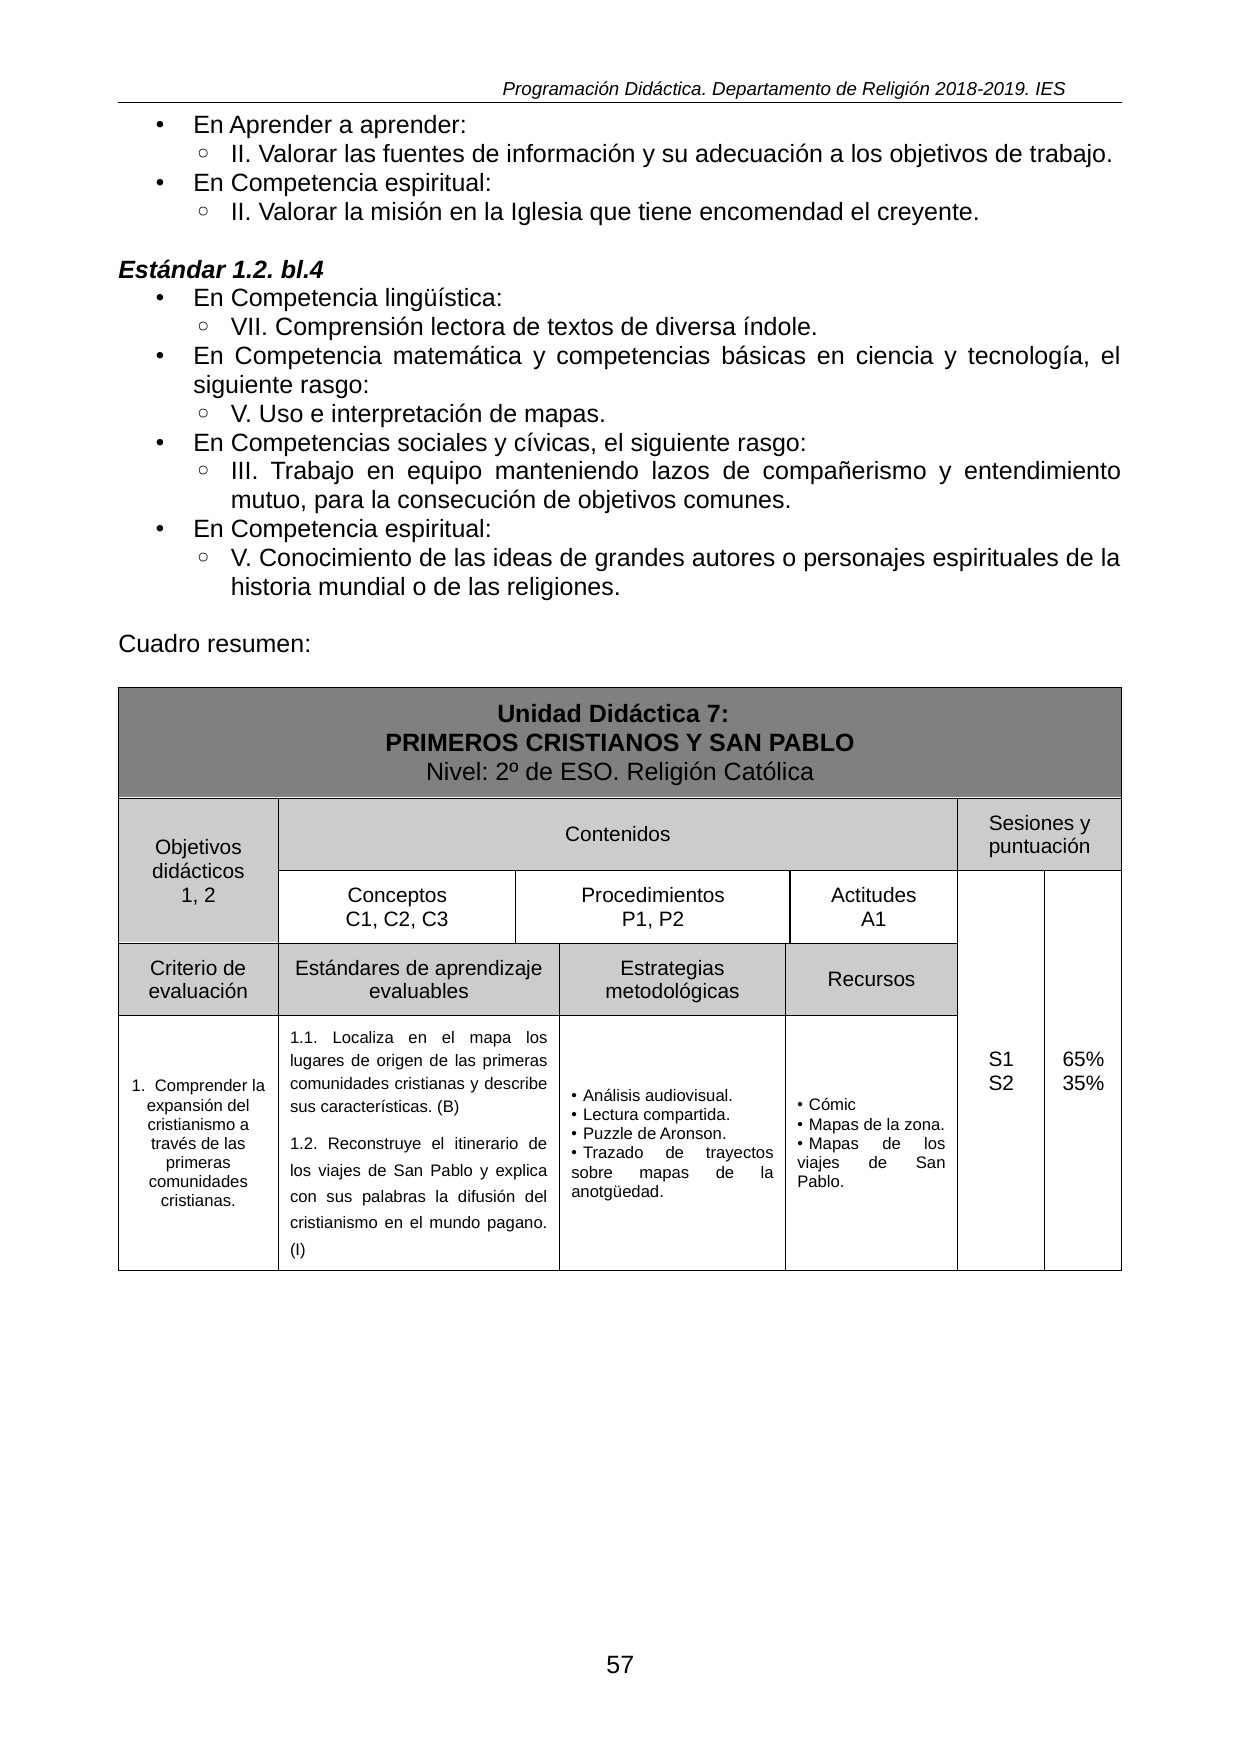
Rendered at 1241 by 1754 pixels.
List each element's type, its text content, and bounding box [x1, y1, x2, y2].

table_cell 65% 35% [1045, 871, 1121, 1270]
list III. Trabajo en equipo manteniendo lazos de compañerismo y entendimiento mutuo, para la consecución de objetivos comunes. [193, 456, 1122, 514]
text Cuadro resumen: [118, 629, 1122, 658]
table_cell Procedimientos P1, P2 [516, 871, 789, 942]
list En Aprender a aprender: [156, 110, 1122, 139]
list En Competencia espiritual: [156, 168, 1122, 197]
table_header Unidad Didáctica 7: PRIMEROS CRISTIANOS Y SAN PABLO Nivel: 2º de ESO. Religión Católica [119, 688, 1121, 797]
table_cell Estrategias metodológicas [560, 944, 785, 1015]
list V. Uso e interpretación de mapas. [193, 399, 1122, 427]
list V. Conocimiento de las ideas de grandes autores o personajes espirituales de la historia mundial o de las religiones. [193, 543, 1122, 600]
table_cell S1 S2 [958, 871, 1044, 1270]
table_cell Criterio de evaluación [119, 944, 278, 1015]
table_cell 1.1. Localiza en el mapa los lugares de origen de las primeras comunidades cristianas y describe sus características. (B) 1.2. Reconstruye el itinerario de los viajes de San Pablo y explica con sus palabras la difusión del cristianismo en el mundo pagano. (I) [279, 1016, 559, 1270]
list En Competencias sociales y cívicas, el siguiente rasgo: [156, 427, 1122, 456]
table_cell Actitudes A1 [791, 871, 957, 942]
table_cell Recursos [786, 944, 957, 1015]
list VII. Comprensión lectora de textos de diversa índole. [193, 312, 1122, 341]
table_cell Contenidos [279, 799, 957, 870]
list En Competencia espiritual: [156, 514, 1122, 543]
list En Competencia lingüística: [156, 283, 1122, 312]
table_cell Cómic Mapas de la zona. Mapas de los viajes de San Pablo. [786, 1016, 957, 1270]
list En Competencia matemática y competencias básicas en ciencia y tecnología, el siguiente rasgo: [156, 341, 1122, 399]
table_cell Sesiones y puntuación [958, 799, 1121, 870]
table_cell Análisis audiovisual. Lectura compartida. Puzzle de Aronson. Trazado de trayectos sobre mapas de la anotgüedad. [560, 1016, 785, 1270]
table_cell Estándares de aprendizaje evaluables [279, 944, 559, 1015]
list II. Valorar las fuentes de información y su adecuación a los objetivos de trabajo. [193, 139, 1122, 168]
table_cell Objetivos didácticos 1, 2 [119, 799, 278, 942]
table_cell 1. Comprender la expansión del cristianismo a través de las primeras comunidades cristianas. [119, 1016, 278, 1270]
text Estándar 1.2. bl.4 [118, 254, 1122, 283]
table_cell Conceptos C1, C2, C3 [279, 871, 515, 942]
list II. Valorar la misión en la Iglesia que tiene encomendad el creyente. [193, 197, 1122, 226]
